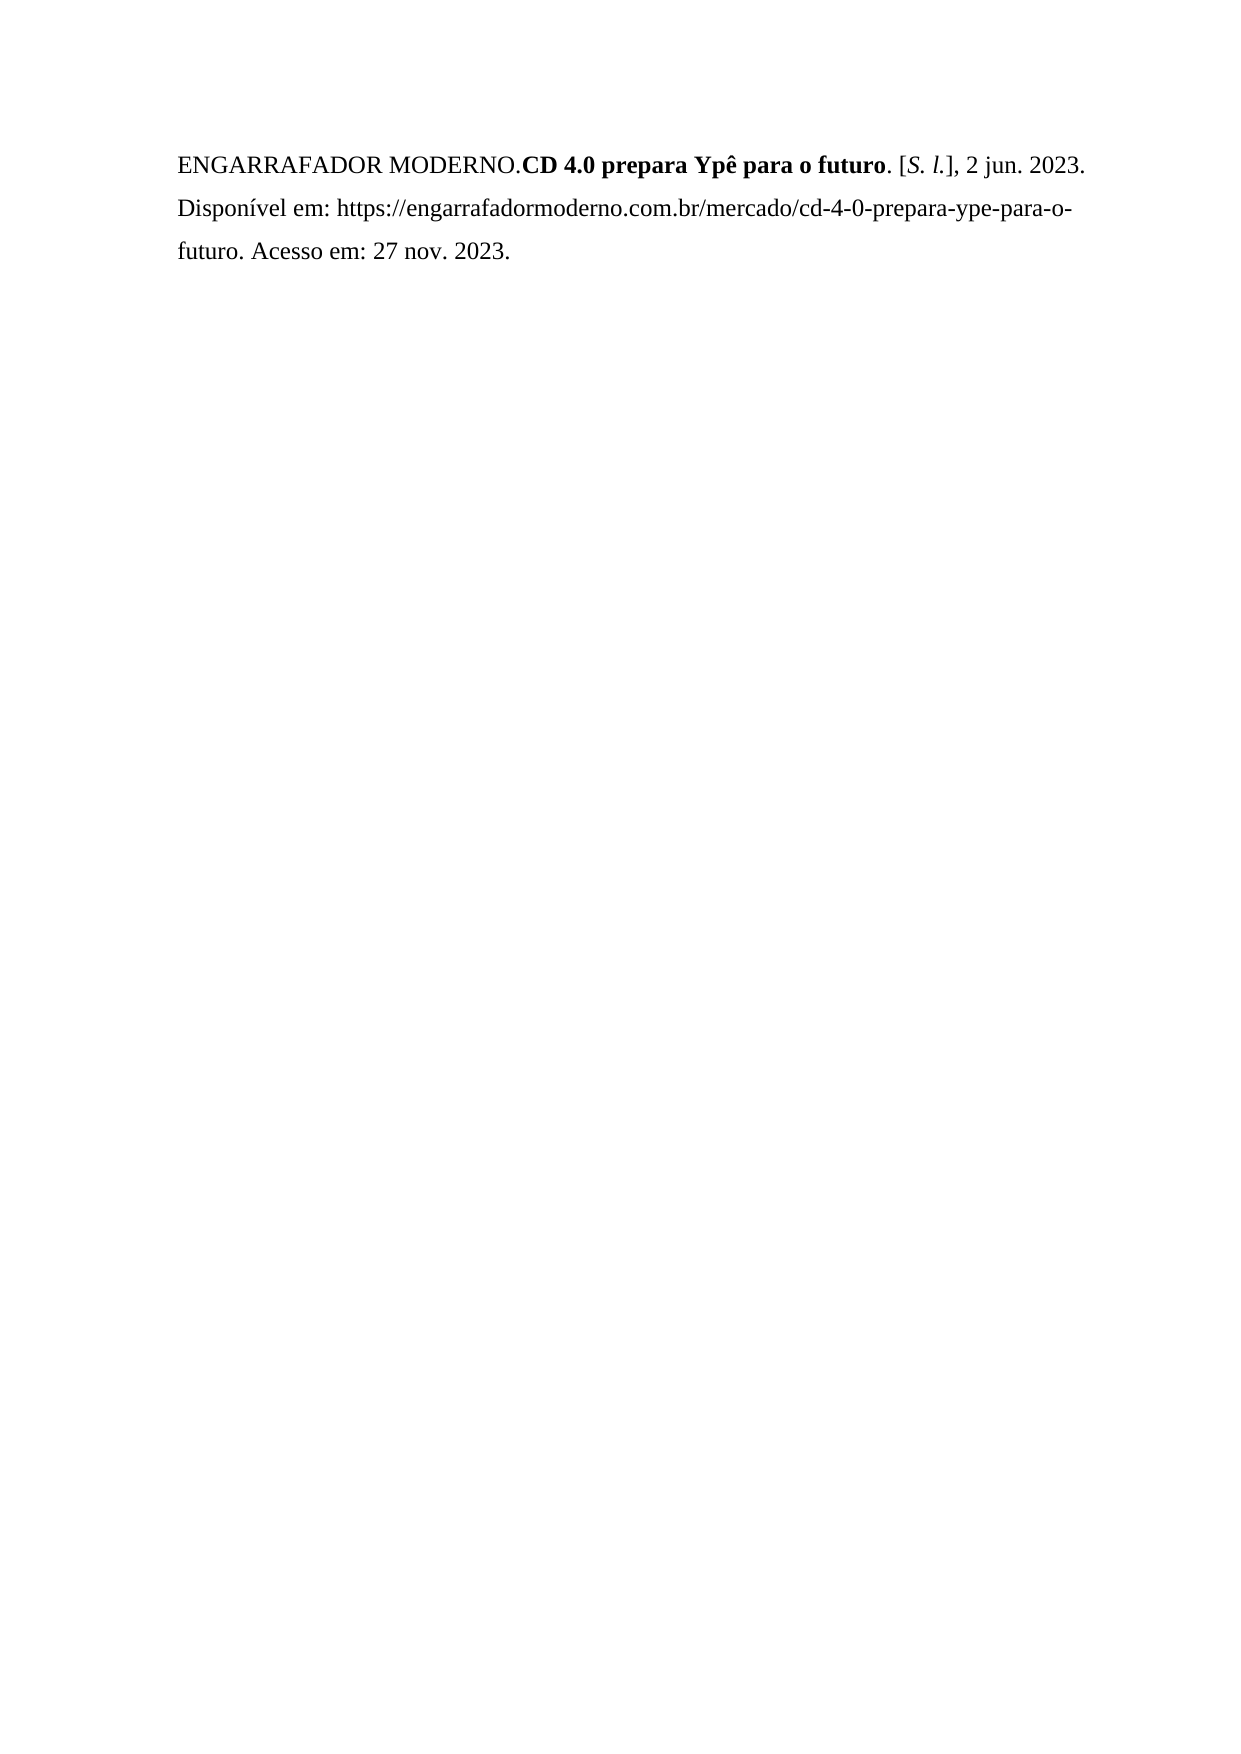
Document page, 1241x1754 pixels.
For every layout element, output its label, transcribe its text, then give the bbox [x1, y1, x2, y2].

text ENGARRAFADOR MODERNO.CD 4.0 prepara Ypê para o futuro. [S. l.], 2 jun. 2023. Disponível em: https://engarrafadormoderno.com.br/mercado/cd-4-0-prepara-ype-para-o-futuro. Acesso em: 27 nov. 2023. [177, 150, 1123, 265]
